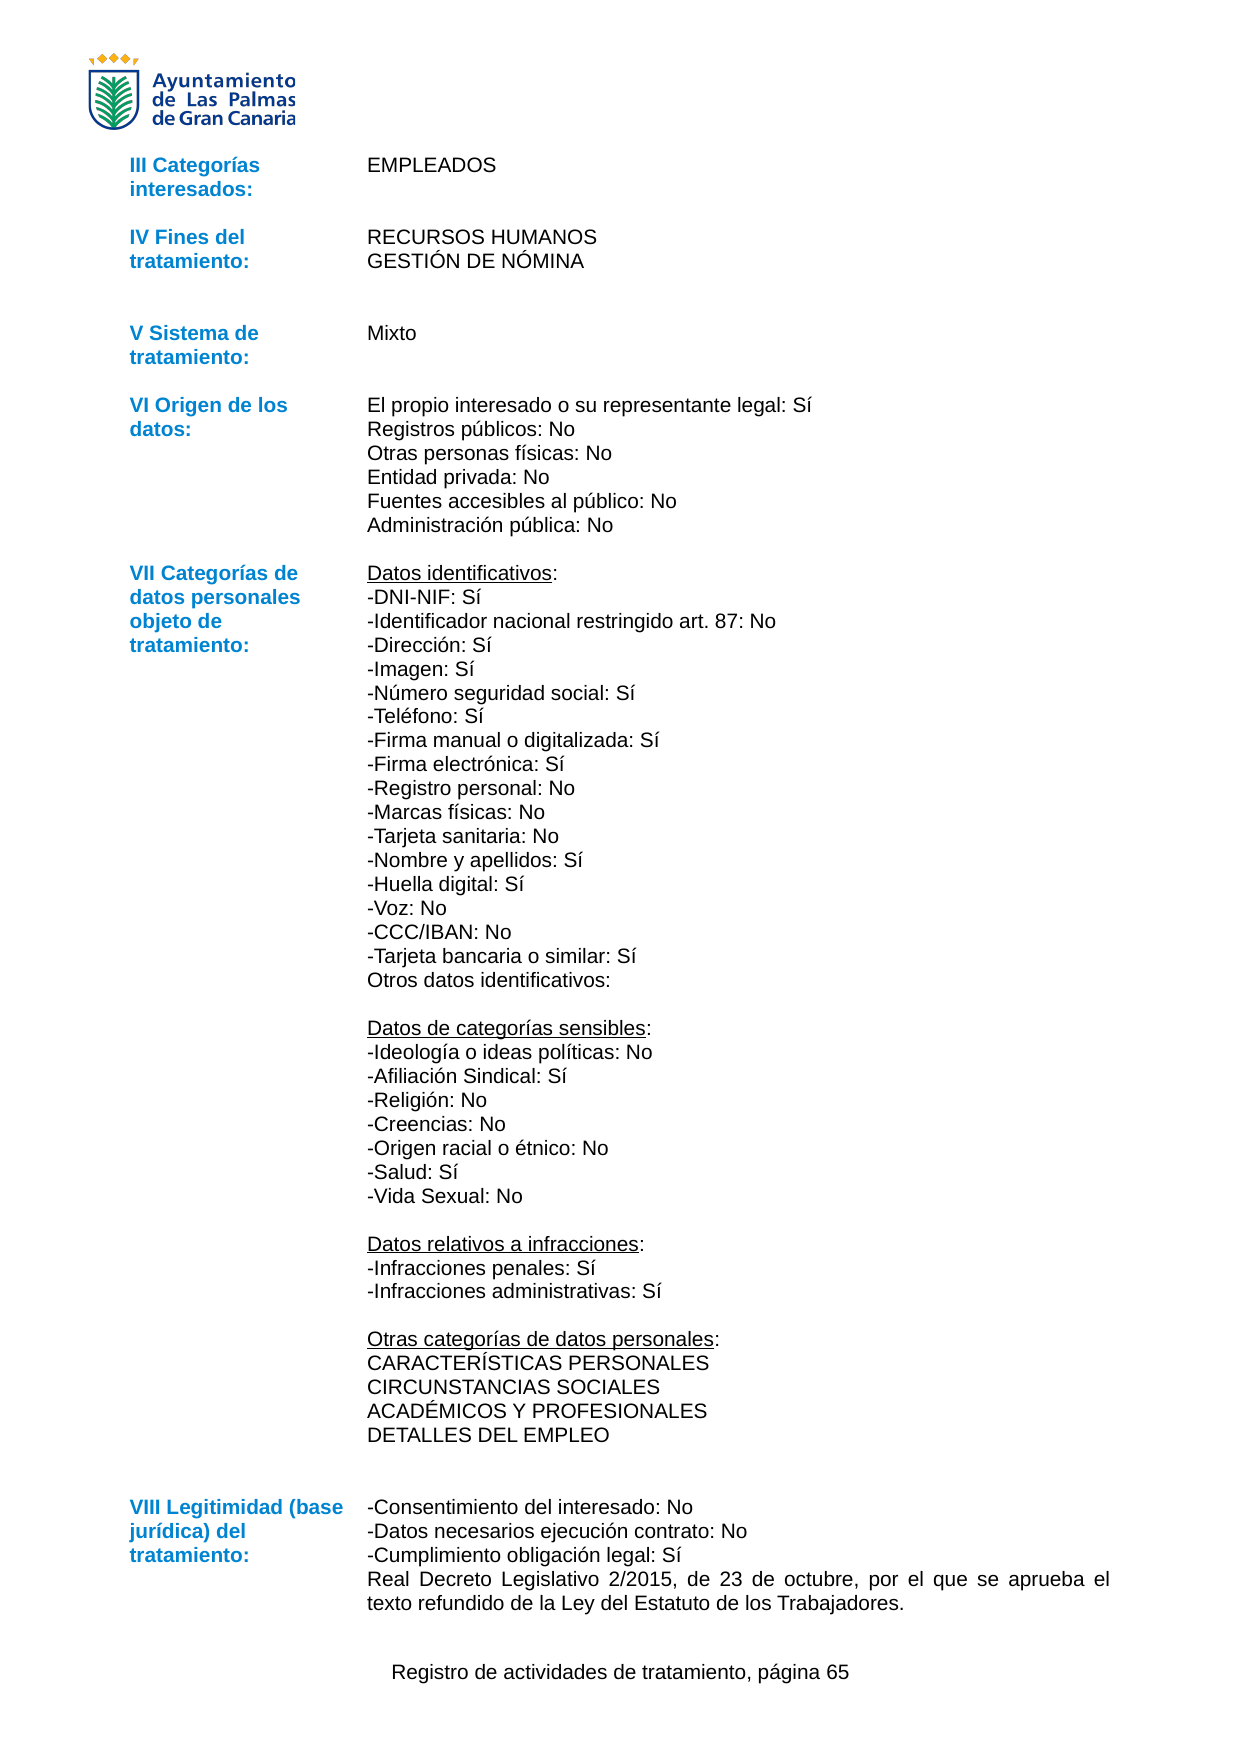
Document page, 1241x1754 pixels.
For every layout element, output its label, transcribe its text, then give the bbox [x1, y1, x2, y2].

table_cell Datos identificativos: -DNI-NIF: Sí -Identificador nacional restringido art. 87: No -Dirección: Sí -Imagen: Sí -Número seguridad social: Sí -Teléfono: Sí -Firma manual o digitalizada: Sí -Firma electrónica: Sí -Registro personal: No -Marcas físicas: No -Tarjeta sanitaria: No -Nombre y apellidos: Sí -Huella digital: Sí -Voz: No -CCC/IBAN: No -Tarjeta bancaria o similar: Sí Otros datos identificativos: Datos de categorías sensibles: -Ideología o ideas políticas: No -Afiliación Sindical: Sí -Religión: No -Creencias: No -Origen racial o étnico: No -Salud: Sí -Vida Sexual: No Datos relativos a infracciones: -Infracciones penales: Sí -Infracciones administrativas: Sí Otras categorías de datos personales: CARACTERÍSTICAS PERSONALES CIRCUNSTANCIAS SOCIALES ACADÉMICOS Y PROFESIONALES DETALLES DEL EMPLEO [356, 561, 1122, 1495]
table_cell VI Origen de los datos: [118, 393, 356, 561]
table_cell EMPLEADOS [356, 153, 1122, 225]
table_cell -Consentimiento del interesado: No -Datos necesarios ejecución contrato: No -Cumplimiento obligación legal: Sí Real Decreto Legislativo 2/2015, de 23 de octubre, por el que se aprueba el texto refundido de la Ley del Estatuto de los Trabajadores. [356, 1495, 1122, 1615]
table_cell V Sistema de tratamiento: [118, 321, 356, 393]
table_cell RECURSOS HUMANOS GESTIÓN DE NÓMINA [356, 225, 1122, 321]
table_cell Mixto [356, 321, 1122, 393]
table_cell [356, 99, 1122, 153]
table_cell VII Categorías de datos personales objeto de tratamiento: [118, 561, 356, 1495]
table_cell El propio interesado o su representante legal: Sí Registros públicos: No Otras personas físicas: No Entidad privada: No Fuentes accesibles al público: No Administración pública: No [356, 393, 1122, 561]
table_cell VIII Legitimidad (base jurídica) del tratamiento: [118, 1495, 356, 1615]
table_cell III Categorías interesados: [118, 153, 356, 225]
table_cell IV Fines del tratamiento: [118, 225, 356, 321]
table_cell [118, 99, 356, 153]
